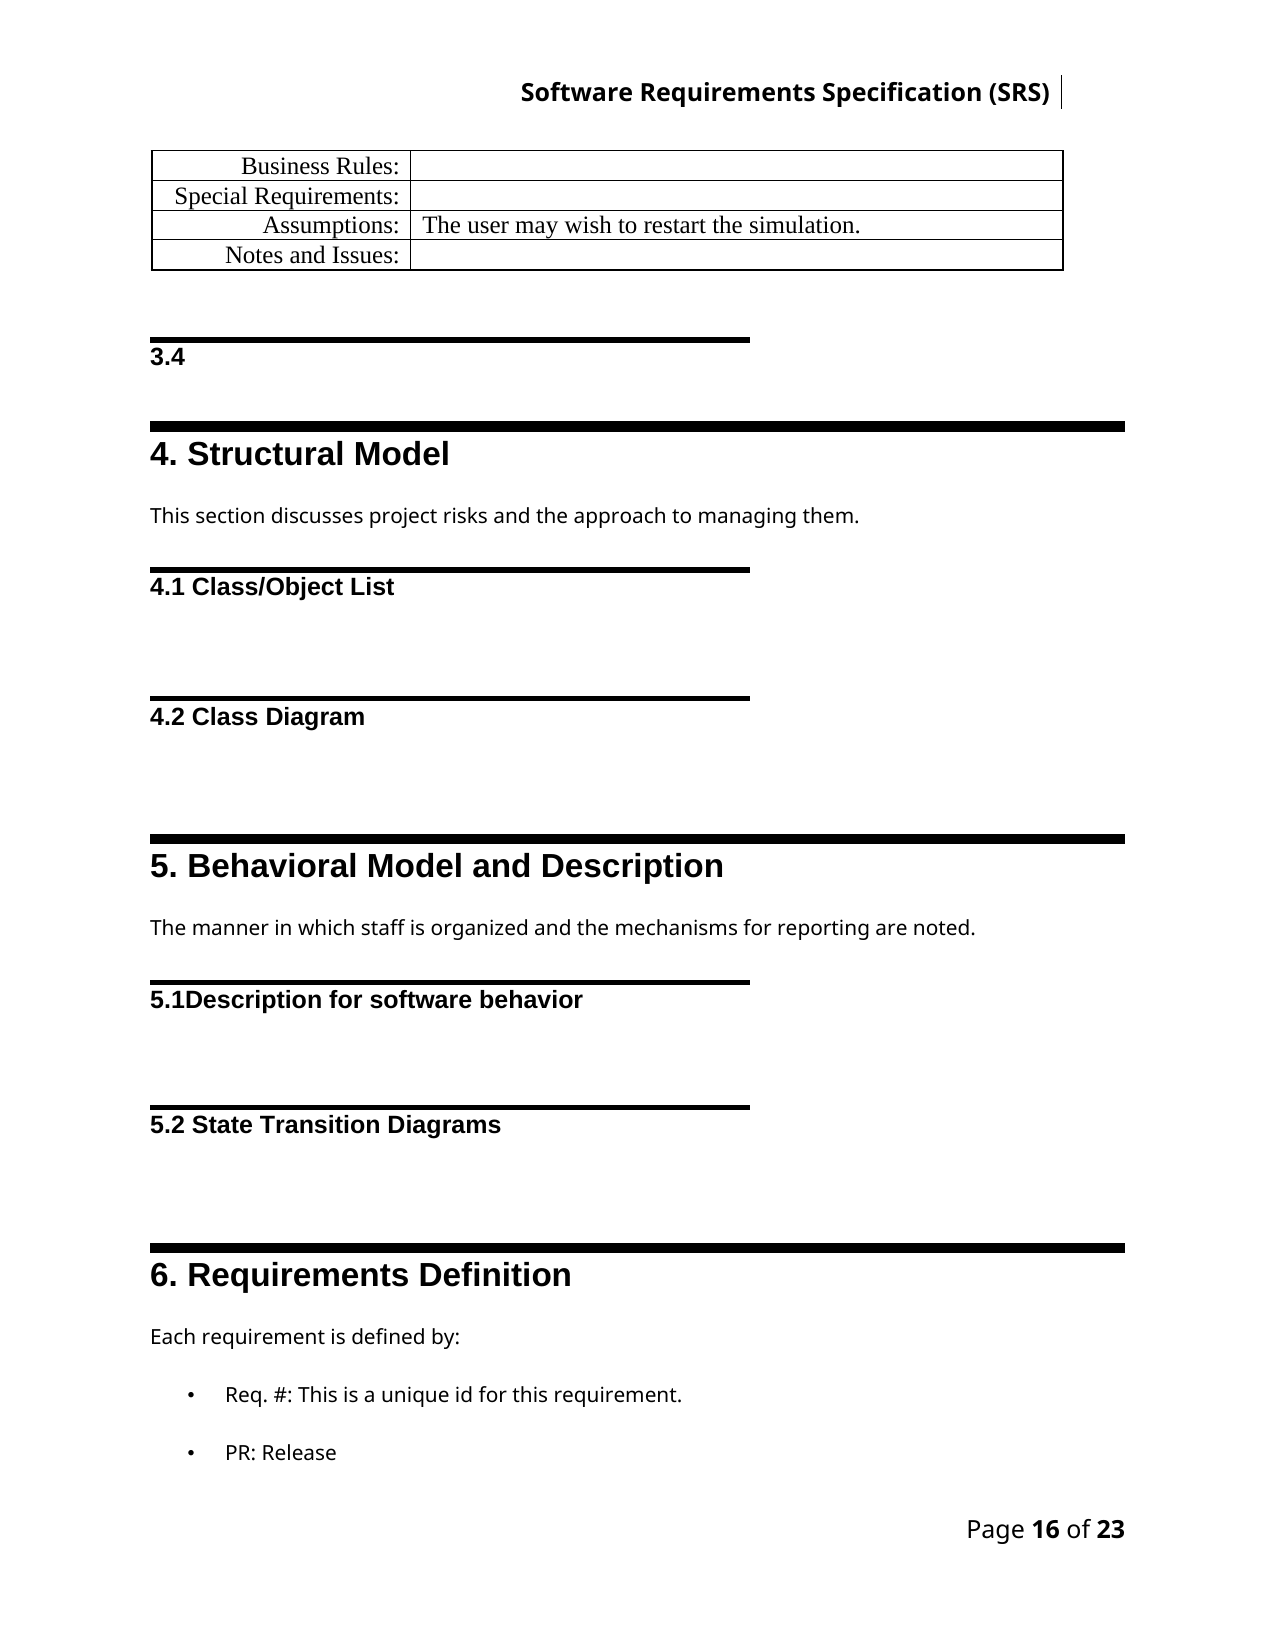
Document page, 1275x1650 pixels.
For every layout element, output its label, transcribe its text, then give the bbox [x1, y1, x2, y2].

list PR: Release [187, 1438, 1125, 1466]
table_cell The user may wish to restart the simulation. [411, 211, 1062, 239]
subtitle Behavioral Model and Description [150, 844, 1125, 884]
subtitle Structural Model [150, 432, 1125, 472]
table_cell [411, 151, 1062, 180]
subtitle State Transition Diagrams [150, 1110, 750, 1139]
table_cell Special Requirements: [153, 181, 410, 209]
subtitle Requirements Definition [150, 1253, 1125, 1293]
subtitle Description for software behavior [150, 985, 750, 1013]
table_cell Assumptions: [153, 211, 410, 239]
subtitle Class/Object List [150, 573, 750, 601]
list Req. #: This is a unique id for this requirement. [187, 1380, 1125, 1408]
text The manner in which staff is organized and the mechanisms for reporting are noted. [150, 913, 1125, 942]
table_cell Business Rules: [153, 151, 410, 180]
table_cell Notes and Issues: [153, 240, 410, 269]
text This section discusses project risks and the approach to managing them. [150, 501, 1125, 530]
table_cell [411, 240, 1062, 269]
subtitle Class Diagram [150, 701, 750, 730]
table_cell [411, 181, 1062, 209]
text Each requirement is defined by: [150, 1322, 1125, 1351]
